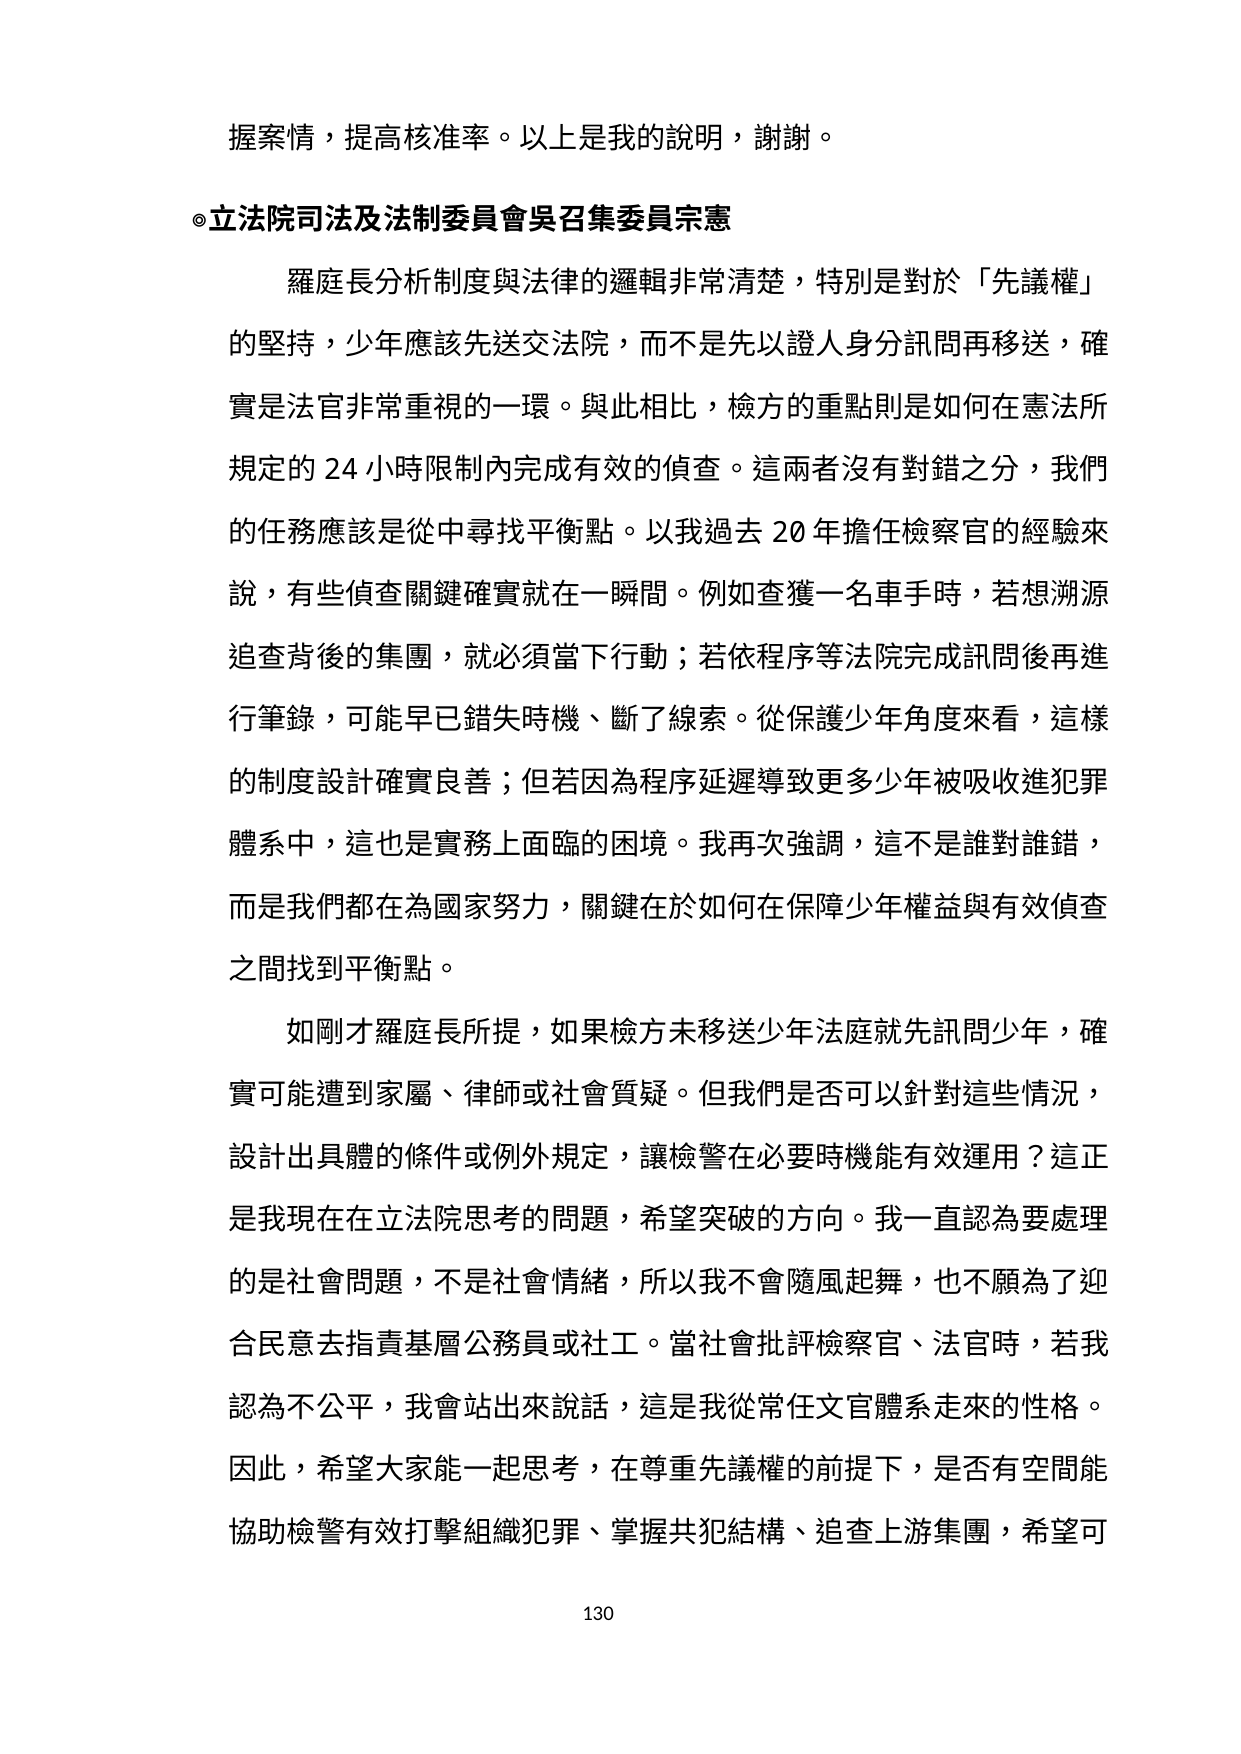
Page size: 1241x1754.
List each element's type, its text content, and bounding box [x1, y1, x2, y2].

text ◎立法院司法及法制委員會吳召集委員宗憲 [190, 175, 1110, 238]
text 如剛才羅庭長所提，如果檢方未移送少年法庭就先訊問少年，確實可能遭到家屬、律師或社會質疑。但我們是否可以針對這些情況，設計出具體的條件或例外規定，讓檢警在必要時機能有效運用？這正是我現在在立法院思考的問題，希望突破的方向。我一直認為要處理的是社會問題，不是社會情緒，所以我不會隨風起舞，也不願為了迎合民意去指責基層公務員或社工。當社會批評檢察官、法官時，若我認為不公平，我會站出來說話，這是我從常任文官體系走來的性格。因此，希望大家能一起思考，在尊重先議權的前提下，是否有空間能協助檢警有效打擊組織犯罪、掌握共犯結構、追查上游集團，希望可 [228, 988, 1110, 1550]
text 握案情，提高核准率。以上是我的說明，謝謝。 [228, 94, 1110, 157]
text 羅庭長分析制度與法律的邏輯非常清楚，特別是對於「先議權」的堅持，少年應該先送交法院，而不是先以證人身分訊問再移送，確實是法官非常重視的一環。與此相比，檢方的重點則是如何在憲法所規定的24小時限制內完成有效的偵查。這兩者沒有對錯之分，我們的任務應該是從中尋找平衡點。以我過去20年擔任檢察官的經驗來說，有些偵查關鍵確實就在一瞬間。例如查獲一名車手時，若想溯源追查背後的集團，就必須當下行動；若依程序等法院完成訊問後再進行筆錄，可能早已錯失時機、斷了線索。從保護少年角度來看，這樣的制度設計確實良善；但若因為程序延遲導致更多少年被吸收進犯罪體系中，這也是實務上面臨的困境。我再次強調，這不是誰對誰錯，而是我們都在為國家努力，關鍵在於如何在保障少年權益與有效偵查之間找到平衡點。 [228, 238, 1110, 988]
